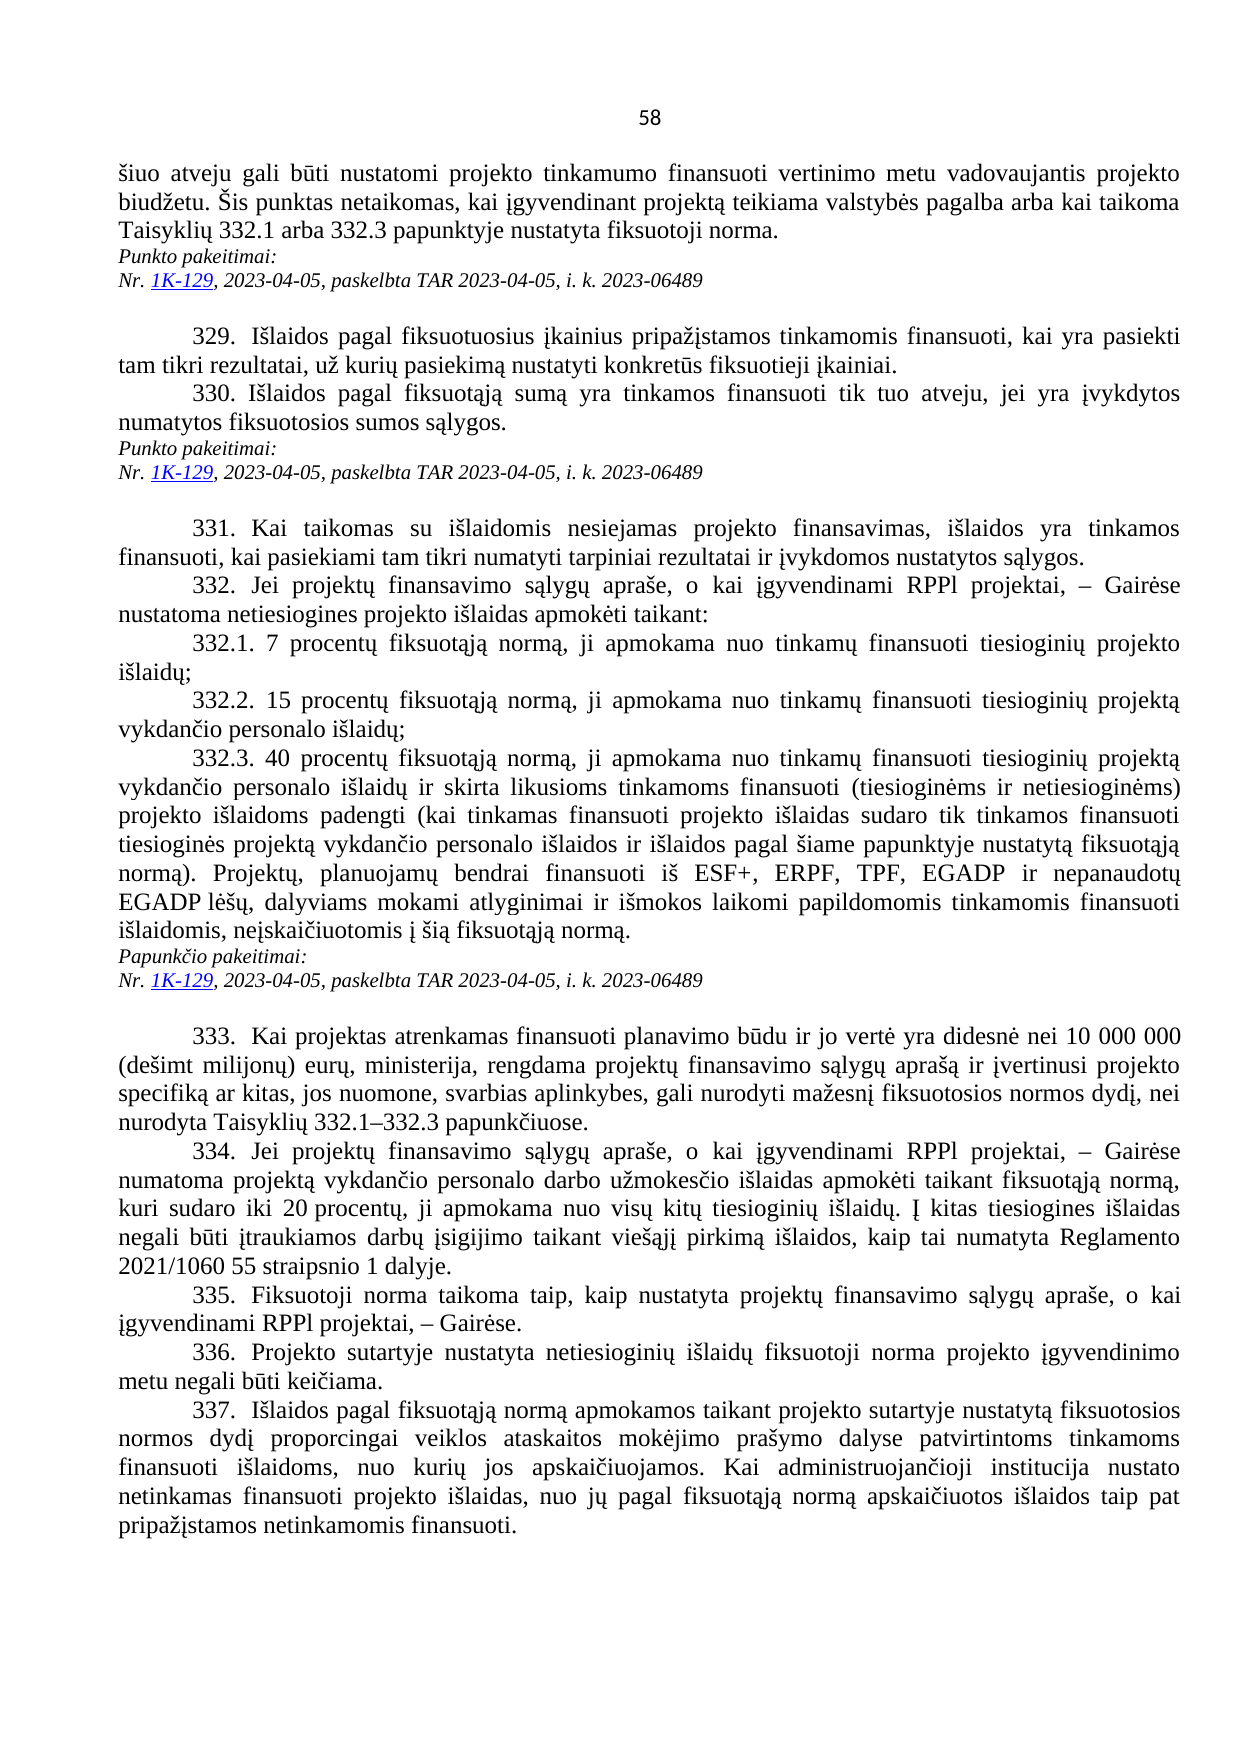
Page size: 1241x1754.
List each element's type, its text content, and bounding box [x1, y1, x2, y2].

text 332.1. 7 procentų fiksuotąją normą, ji apmokama nuo tinkamų finansuoti tiesioginių projekto išlaidų; [118, 628, 1181, 685]
text Nr. 1K-129, 2023-04-05, paskelbta TAR 2023-04-05, i. k. 2023-06489 [118, 460, 1181, 484]
text 337. Išlaidos pagal fiksuotąją normą apmokamos taikant projekto sutartyje nustatytą fiksuotosios normos dydį proporcingai veiklos ataskaitos mokėjimo prašymo dalyse patvirtintoms tinkamoms finansuoti išlaidoms, nuo kurių jos apskaičiuojamos. Kai administruojančioji institucija nustato netinkamas finansuoti projekto išlaidas, nuo jų pagal fiksuotąją normą apskaičiuotos išlaidos taip pat pripažįstamos netinkamomis finansuoti. [118, 1395, 1181, 1538]
text 336. Projekto sutartyje nustatyta netiesioginių išlaidų fiksuotoji norma projekto įgyvendinimo metu negali būti keičiama. [118, 1337, 1181, 1395]
text 334. Jei projektų finansavimo sąlygų apraše, o kai įgyvendinami RPPl projektai, – Gairėse numatoma projektą vykdančio personalo darbo užmokesčio išlaidas apmokėti taikant fiksuotąją normą, kuri sudaro iki 20 procentų, ji apmokama nuo visų kitų tiesioginių išlaidų. Į kitas tiesiogines išlaidas negali būti įtraukiamos darbų įsigijimo taikant viešąjį pirkimą išlaidos, kaip tai numatyta Reglamento 2021/1060 55 straipsnio 1 dalyje. [118, 1136, 1181, 1280]
text 331. Kai taikomas su išlaidomis nesiejamas projekto finansavimas, išlaidos yra tinkamos finansuoti, kai pasiekiami tam tikri numatyti tarpiniai rezultatai ir įvykdomos nustatytos sąlygos. [118, 513, 1181, 570]
text 332.3. 40 procentų fiksuotąją normą, ji apmokama nuo tinkamų finansuoti tiesioginių projektą vykdančio personalo išlaidų ir skirta likusioms tinkamoms finansuoti (tiesioginėms ir netiesioginėms) projekto išlaidoms padengti (kai tinkamas finansuoti projekto išlaidas sudaro tik tinkamos finansuoti tiesioginės projektą vykdančio personalo išlaidos ir išlaidos pagal šiame papunktyje nustatytą fiksuotąją normą). Projektų, planuojamų bendrai finansuoti iš ESF+, ERPF, TPF, EGADP ir nepanaudotų EGADP lėšų, dalyviams mokami atlyginimai ir išmokos laikomi papildomomis tinkamomis finansuoti išlaidomis, neįskaičiuotomis į šią fiksuotąją normą. [118, 743, 1181, 944]
text šiuo atveju gali būti nustatomi projekto tinkamumo finansuoti vertinimo metu vadovaujantis projekto biudžetu. Šis punktas netaikomas, kai įgyvendinant projektą teikiama valstybės pagalba arba kai taikoma Taisyklių 332.1 arba 332.3 papunktyje nustatyta fiksuotoji norma. [118, 158, 1181, 244]
text 333. Kai projektas atrenkamas finansuoti planavimo būdu ir jo vertė yra didesnė nei 10 000 000 (dešimt milijonų) eurų, ministerija, rengdama projektų finansavimo sąlygų aprašą ir įvertinusi projekto specifiką ar kitas, jos nuomone, svarbias aplinkybes, gali nurodyti mažesnį fiksuotosios normos dydį, nei nurodyta Taisyklių 332.1–332.3 papunkčiuose. [118, 1021, 1181, 1136]
text 332.2. 15 procentų fiksuotąją normą, ji apmokama nuo tinkamų finansuoti tiesioginių projektą vykdančio personalo išlaidų; [118, 685, 1181, 743]
text Papunkčio pakeitimai: [118, 944, 1181, 968]
text Punkto pakeitimai: [118, 244, 1181, 268]
text Punkto pakeitimai: [118, 436, 1181, 460]
text 332. Jei projektų finansavimo sąlygų apraše, o kai įgyvendinami RPPl projektai, – Gairėse nustatoma netiesiogines projekto išlaidas apmokėti taikant: [118, 570, 1181, 628]
text 330. Išlaidos pagal fiksuotąją sumą yra tinkamos finansuoti tik tuo atveju, jei yra įvykdytos numatytos fiksuotosios sumos sąlygos. [118, 378, 1181, 436]
text Nr. 1K-129, 2023-04-05, paskelbta TAR 2023-04-05, i. k. 2023-06489 [118, 968, 1181, 992]
text Nr. 1K-129, 2023-04-05, paskelbta TAR 2023-04-05, i. k. 2023-06489 [118, 268, 1181, 292]
text 335. Fiksuotoji norma taikoma taip, kaip nustatyta projektų finansavimo sąlygų apraše, o kai įgyvendinami RPPl projektai, – Gairėse. [118, 1280, 1181, 1337]
text 329. Išlaidos pagal fiksuotuosius įkainius pripažįstamos tinkamomis finansuoti, kai yra pasiekti tam tikri rezultatai, už kurių pasiekimą nustatyti konkretūs fiksuotieji įkainiai. [118, 321, 1181, 378]
